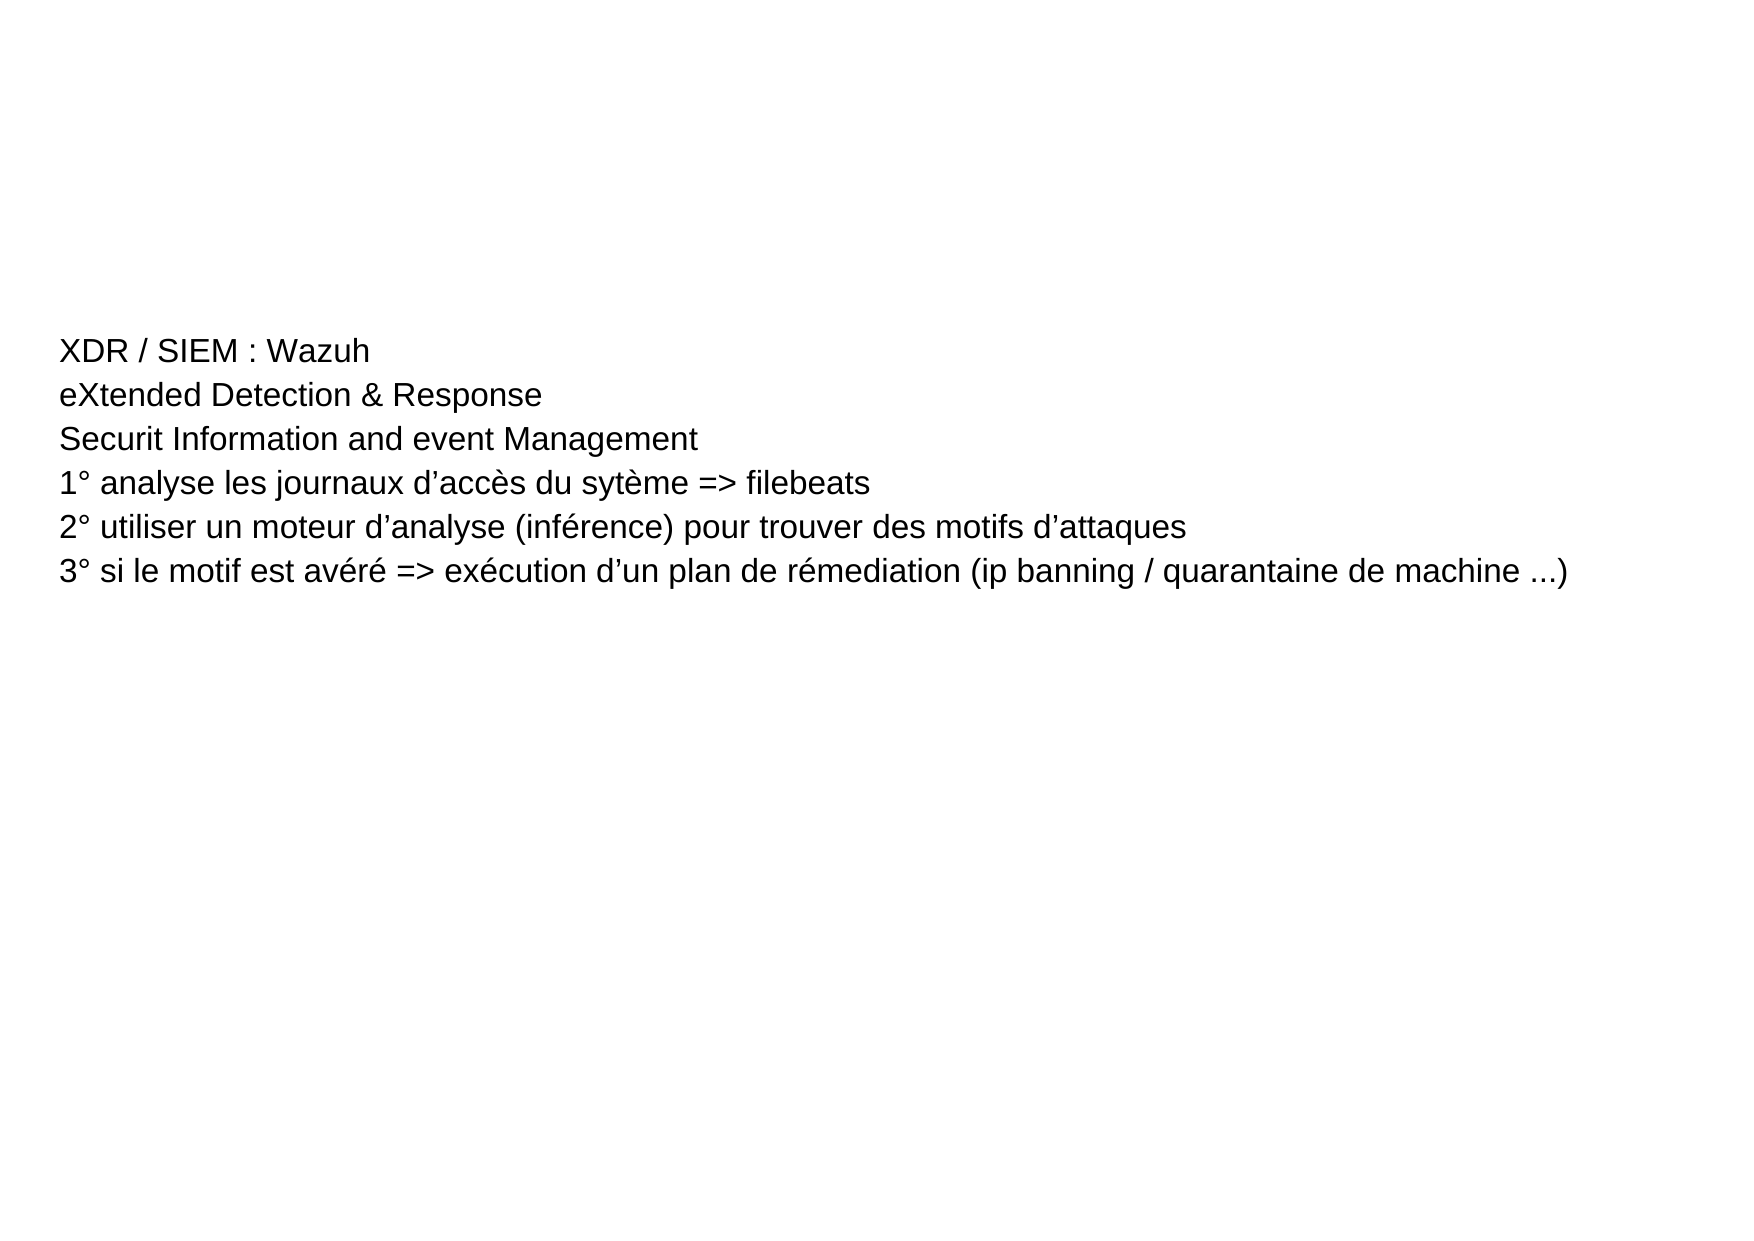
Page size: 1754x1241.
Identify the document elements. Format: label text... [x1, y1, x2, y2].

text Securit Information and event Management [59, 419, 1695, 457]
text 3° si le motif est avéré => exécution d’un plan de rémediation (ip banning / quarantaine de machine ...) [59, 551, 1695, 590]
text 1° analyse les journaux d’accès du sytème => filebeats [59, 463, 1695, 502]
text 2° utiliser un moteur d’analyse (inférence) pour trouver des motifs d’attaques [59, 507, 1695, 546]
text XDR / SIEM : Wazuh [59, 331, 1695, 369]
text eXtended Detection & Response [59, 375, 1695, 413]
